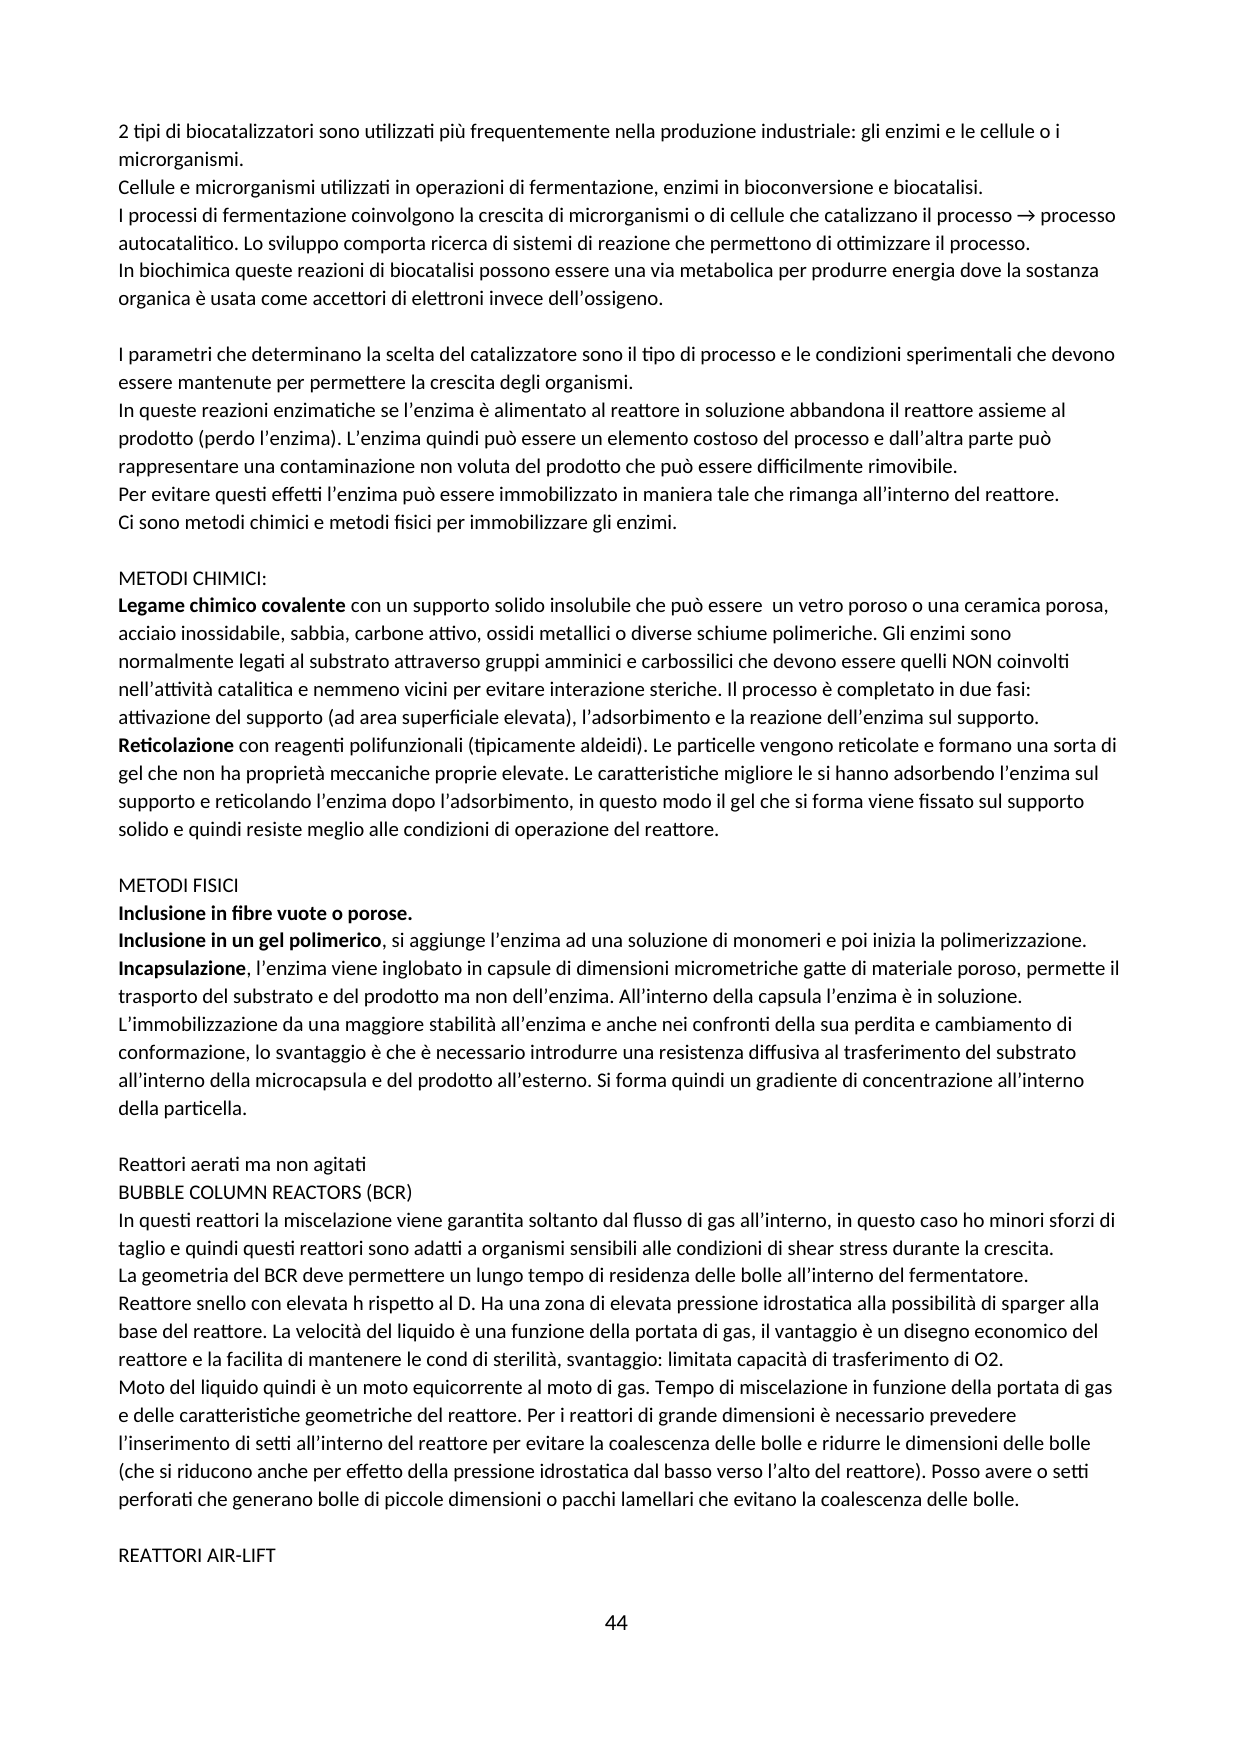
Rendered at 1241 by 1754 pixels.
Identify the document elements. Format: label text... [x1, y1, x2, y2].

text L’immobilizzazione da una maggiore stabilità all’enzima e anche nei confronti della sua perdita e cambiamento di conformazione, lo svantaggio è che è necessario introdurre una resistenza diffusiva al trasferimento del substrato all’interno della microcapsula e del prodotto all’esterno. Si forma quindi un gradiente di concentrazione all’interno della particella. Reattori aerati ma non agitati BUBBLE COLUMN REACTORS (BCR) In questi reattori la miscelazione viene garantita soltanto dal flusso di gas all’interno, in questo caso ho minori sforzi di taglio e quindi questi reattori sono adatti a organismi sensibili alle condizioni di shear stress durante la crescita. La geometria del BCR deve permettere un lungo tempo di residenza delle bolle all’interno del fermentatore. Reattore snello con elevata h rispetto al D. Ha una zona di elevata pressione idrostatica alla possibilità di sparger alla base del reattore. La velocità del liquido è una funzione della portata di gas, il vantaggio è un disegno economico del reattore e la facilita di mantenere le cond di sterilità, svantaggio: limitata capacità di trasferimento di O2. Moto del liquido quindi è un moto equicorrente al moto di gas. Tempo di miscelazione in funzione della portata di gas e delle caratteristiche geometriche del reattore. Per i reattori di grande dimensioni è necessario prevedere l’inserimento di setti all’interno del reattore per evitare la coalescenza delle bolle e ridurre le dimensioni delle bolle (che si riducono anche per effetto della pressione idrostatica dal basso verso l’alto del reattore). Posso avere o setti perforati che generano bolle di piccole dimensioni o pacchi lamellari che evitano la coalescenza delle bolle. REATTORI AIR-LIFT [118, 1011, 1124, 1567]
text 2 tipi di biocatalizzatori sono utilizzati più frequentemente nella produzione industriale: gli enzimi e le cellule o i microrganismi. Cellule e microrganismi utilizzati in operazioni di fermentazione, enzimi in bioconversione e biocatalisi. I processi di fermentazione coinvolgono la crescita di microrganismi o di cellule che catalizzano il processo → processo autocatalitico. Lo sviluppo comporta ricerca di sistemi di reazione che permettono di ottimizzare il processo. In biochimica queste reazioni di biocatalisi possono essere una via metabolica per produrre energia dove la sostanza organica è usata come accettori di elettroni invece dell’ossigeno. I parametri che determinano la scelta del catalizzatore sono il tipo di processo e le condizioni sperimentali che devono essere mantenute per permettere la crescita degli organismi. In queste reazioni enzimatiche se l’enzima è alimentato al reattore in soluzione abbandona il reattore assieme al prodotto (perdo l’enzima). L’enzima quindi può essere un elemento costoso del processo e dall’altra parte può rappresentare una contaminazione non voluta del prodotto che può essere difficilmente rimovibile. Per evitare questi effetti l’enzima può essere immobilizzato in maniera tale che rimanga all’interno del reattore. [118, 118, 1124, 506]
text Ci sono metodi chimici e metodi fisici per immobilizzare gli enzimi. METODI CHIMICI: [118, 509, 1124, 590]
text Legame chimico covalente con un supporto solido insolubile che può essere un vetro poroso o una ceramica porosa, acciaio inossidabile, sabbia, carbone attivo, ossidi metallici o diverse schiume polimeriche. Gli enzimi sono normalmente legati al substrato attraverso gruppi amminici e carbossilici che devono essere quelli NON coinvolti nell’attività catalitica e nemmeno vicini per evitare interazione steriche. Il processo è completato in due fasi: attivazione del supporto (ad area superficiale elevata), l’adsorbimento e la reazione dell’enzima sul supporto. Reticolazione con reagenti polifunzionali (tipicamente aldeidi). Le particelle vengono reticolate e formano una sorta di gel che non ha proprietà meccaniche proprie elevate. Le caratteristiche migliore le si hanno adsorbendo l’enzima sul supporto e reticolando l’enzima dopo l’adsorbimento, in questo modo il gel che si forma viene fissato sul supporto solido e quindi resiste meglio alle condizioni di operazione del reattore. METODI FISICI Inclusione in fibre vuote o porose. Inclusione in un gel polimerico, si aggiunge l’enzima ad una soluzione di monomeri e poi inizia la polimerizzazione. Incapsulazione, l’enzima viene inglobato in capsule di dimensioni micrometriche gatte di materiale poroso, permette il trasporto del substrato e del prodotto ma non dell’enzima. All’interno della capsula l’enzima è in soluzione. [118, 593, 1124, 1009]
